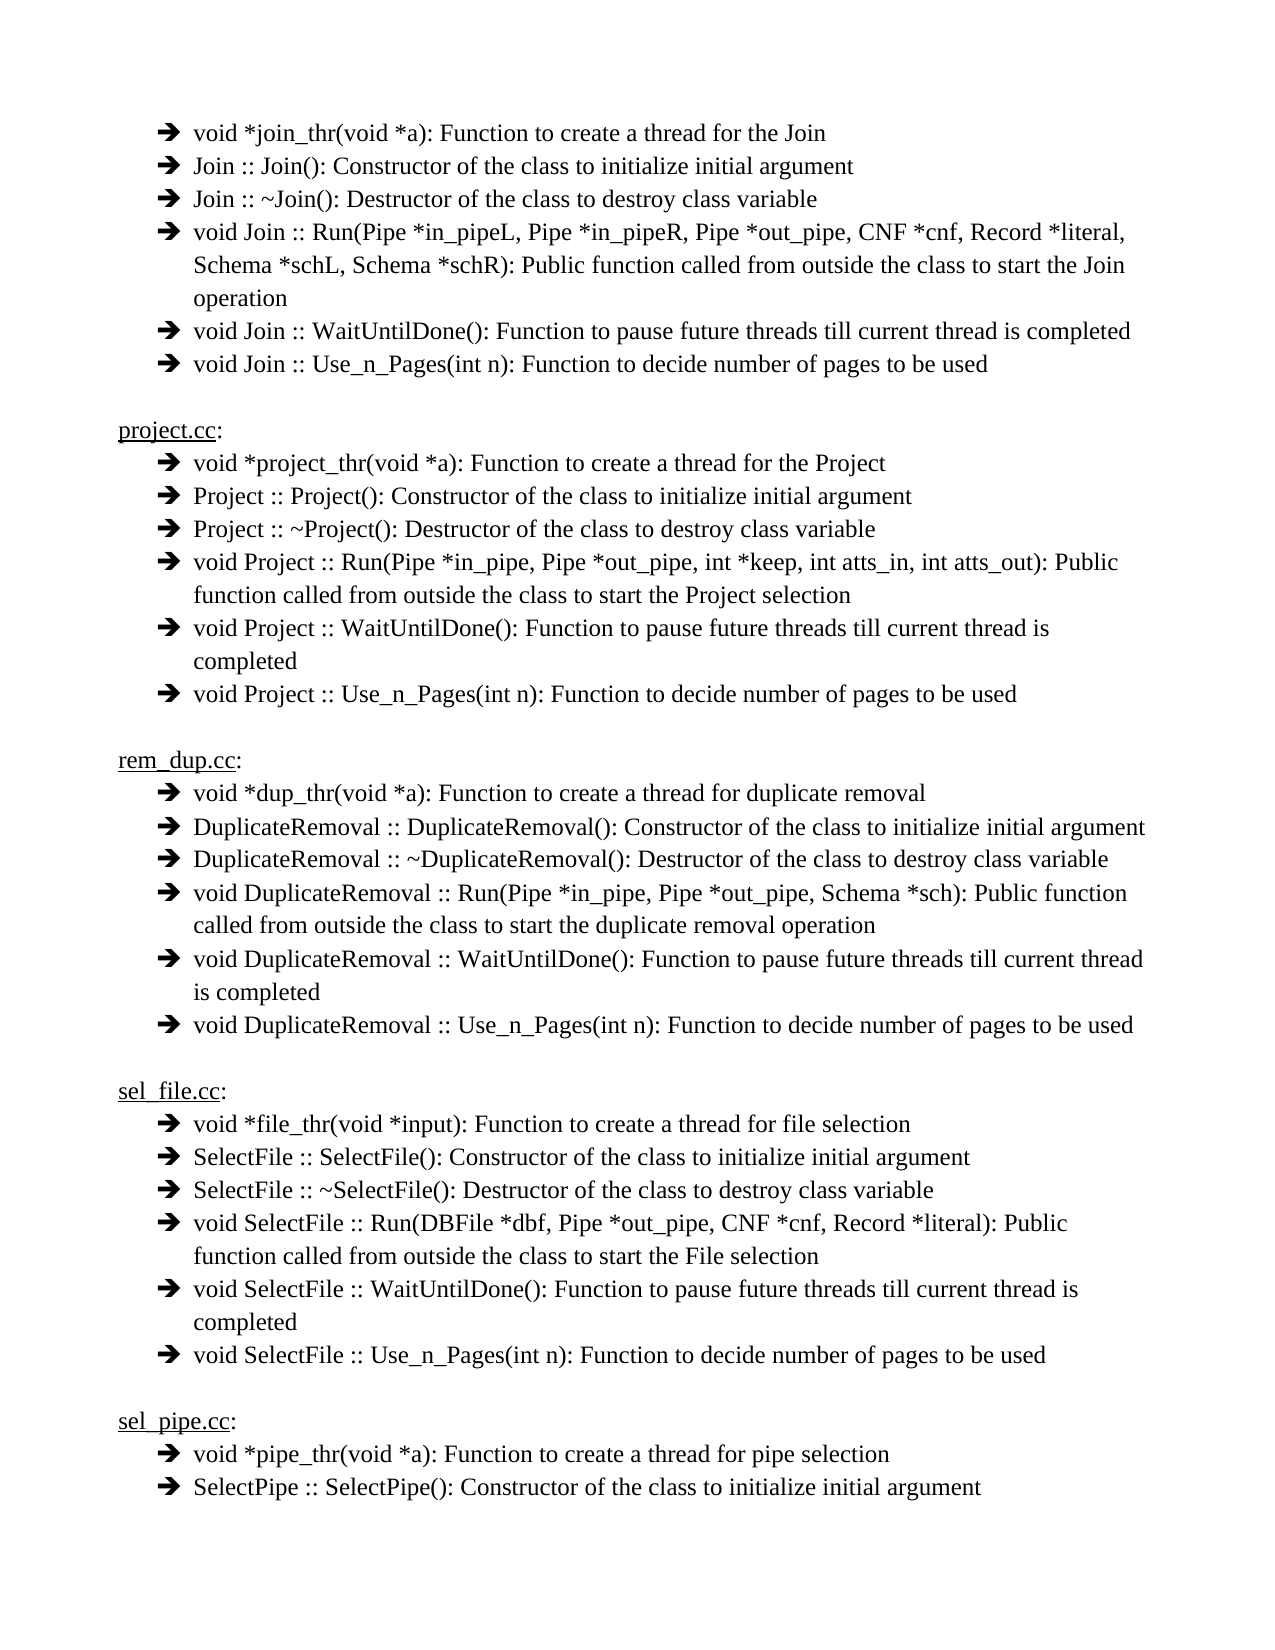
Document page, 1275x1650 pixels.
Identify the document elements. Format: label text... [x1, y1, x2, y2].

list void DuplicateRemoval :: WaitUntilDone(): Function to pause future threads till current thread is completed [156, 944, 1157, 1005]
text rem_dup.cc: [118, 746, 1157, 774]
list DuplicateRemoval :: ~DuplicateRemoval(): Destructor of the class to destroy class variable [156, 844, 1157, 873]
list Project :: Project(): Constructor of the class to initialize initial argument [156, 481, 1157, 510]
list void Project :: WaitUntilDone(): Function to pause future threads till current thread is completed [156, 613, 1157, 675]
text sel_file.cc: [118, 1076, 1157, 1104]
list void DuplicateRemoval :: Run(Pipe *in_pipe, Pipe *out_pipe, Schema *sch): Public function called from outside the class to start the duplicate removal operation [156, 878, 1157, 939]
list SelectFile :: SelectFile(): Constructor of the class to initialize initial argument [156, 1142, 1157, 1171]
list void *dup_thr(void *a): Function to create a thread for duplicate removal [156, 778, 1157, 807]
list void *join_thr(void *a): Function to create a thread for the Join [156, 118, 1157, 147]
list void DuplicateRemoval :: Use_n_Pages(int n): Function to decide number of pages to be used [156, 1010, 1157, 1038]
list void SelectFile :: WaitUntilDone(): Function to pause future threads till current thread is completed [156, 1274, 1157, 1336]
list Join :: ~Join(): Destructor of the class to destroy class variable [156, 184, 1157, 213]
list Project :: ~Project(): Destructor of the class to destroy class variable [156, 514, 1157, 543]
list void Project :: Use_n_Pages(int n): Function to decide number of pages to be used [156, 679, 1157, 708]
list void *file_thr(void *input): Function to create a thread for file selection [156, 1109, 1157, 1137]
list void Join :: Use_n_Pages(int n): Function to decide number of pages to be used [156, 349, 1157, 378]
list void SelectFile :: Use_n_Pages(int n): Function to decide number of pages to be used [156, 1340, 1157, 1369]
list Join :: Join(): Constructor of the class to initialize initial argument [156, 151, 1157, 180]
list void *project_thr(void *a): Function to create a thread for the Project [156, 448, 1157, 477]
list void Join :: Run(Pipe *in_pipeL, Pipe *in_pipeR, Pipe *out_pipe, CNF *cnf, Record *literal, Schema *schL, Schema *schR): Public function called from outside the class to start the Join operation [156, 217, 1157, 312]
list SelectFile :: ~SelectFile(): Destructor of the class to destroy class variable [156, 1175, 1157, 1203]
list DuplicateRemoval :: DuplicateRemoval(): Constructor of the class to initialize initial argument [156, 812, 1157, 840]
list void SelectFile :: Run(DBFile *dbf, Pipe *out_pipe, CNF *cnf, Record *literal): Public function called from outside the class to start the File selection [156, 1208, 1157, 1269]
list void Project :: Run(Pipe *in_pipe, Pipe *out_pipe, int *keep, int atts_in, int atts_out): Public function called from outside the class to start the Project selection [156, 547, 1157, 609]
list void Join :: WaitUntilDone(): Function to pause future threads till current thread is completed [156, 316, 1157, 345]
text project.cc: [118, 415, 1157, 444]
list SelectPipe :: SelectPipe(): Constructor of the class to initialize initial argument [156, 1472, 1157, 1501]
text sel_pipe.cc: [118, 1406, 1157, 1435]
list void *pipe_thr(void *a): Function to create a thread for pipe selection [156, 1439, 1157, 1468]
